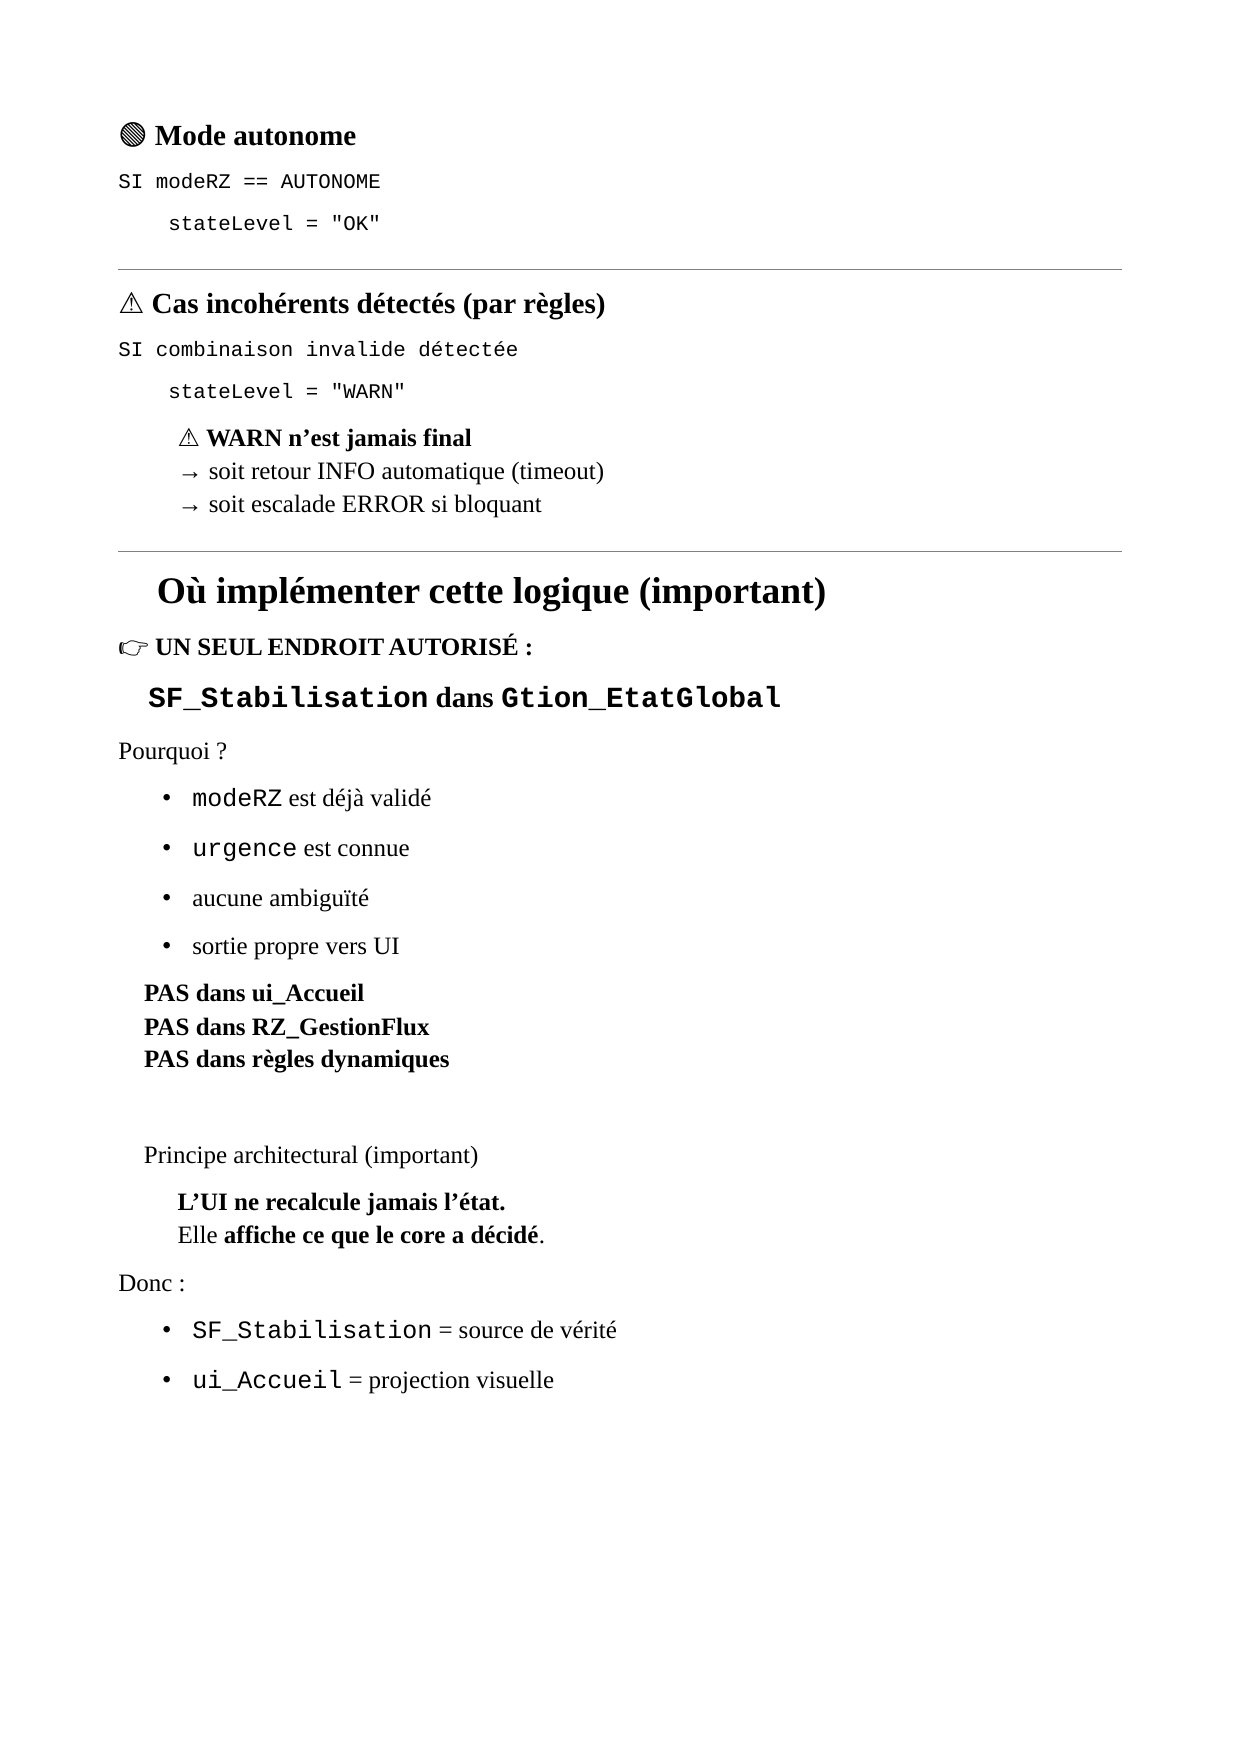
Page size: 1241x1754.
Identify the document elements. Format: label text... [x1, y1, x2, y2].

text SI modeRZ == AUTONOME [118, 171, 1122, 195]
text stateLevel = "OK" [118, 213, 1122, 237]
text SI combinaison invalide détectée [118, 339, 1122, 363]
text 🧩 Principe architectural (important) [118, 1140, 1122, 1168]
text L’UI ne recalcule jamais l’état. Elle affiche ce que le core a décidé. [177, 1187, 1063, 1249]
list urgence est connue [162, 833, 1122, 864]
subtitle ✅ SF_Stabilisation dans Gtion_EtatGlobal [118, 680, 1122, 716]
text ⚠️ WARN n’est jamais final → soit retour INFO automatique (timeout) → soit escalade ERROR si bloquant [177, 423, 1063, 518]
subtitle 🧱 Où implémenter cette logique (important) [118, 568, 1122, 611]
text stateLevel = "WARN" [118, 381, 1122, 405]
subtitle 🟢 Mode autonome [118, 118, 1122, 152]
text Donc : [118, 1268, 1122, 1297]
subtitle ⚠️ Cas incohérents détectés (par règles) [118, 286, 1122, 320]
list SF_Stabilisation = source de vérité [162, 1316, 1122, 1346]
text ❌ PAS dans ui_Accueil ❌ PAS dans RZ_GestionFlux ❌ PAS dans règles dynamiques [118, 978, 1122, 1073]
list sortie propre vers UI [162, 931, 1122, 960]
list ui_Accueil = projection visuelle [162, 1366, 1122, 1396]
list aucune ambiguïté [162, 883, 1122, 912]
list modeRZ est déjà validé [162, 783, 1122, 814]
text 👉 UN SEUL ENDROIT AUTORISÉ : [118, 632, 1122, 661]
text Pourquoi ? [118, 736, 1122, 764]
